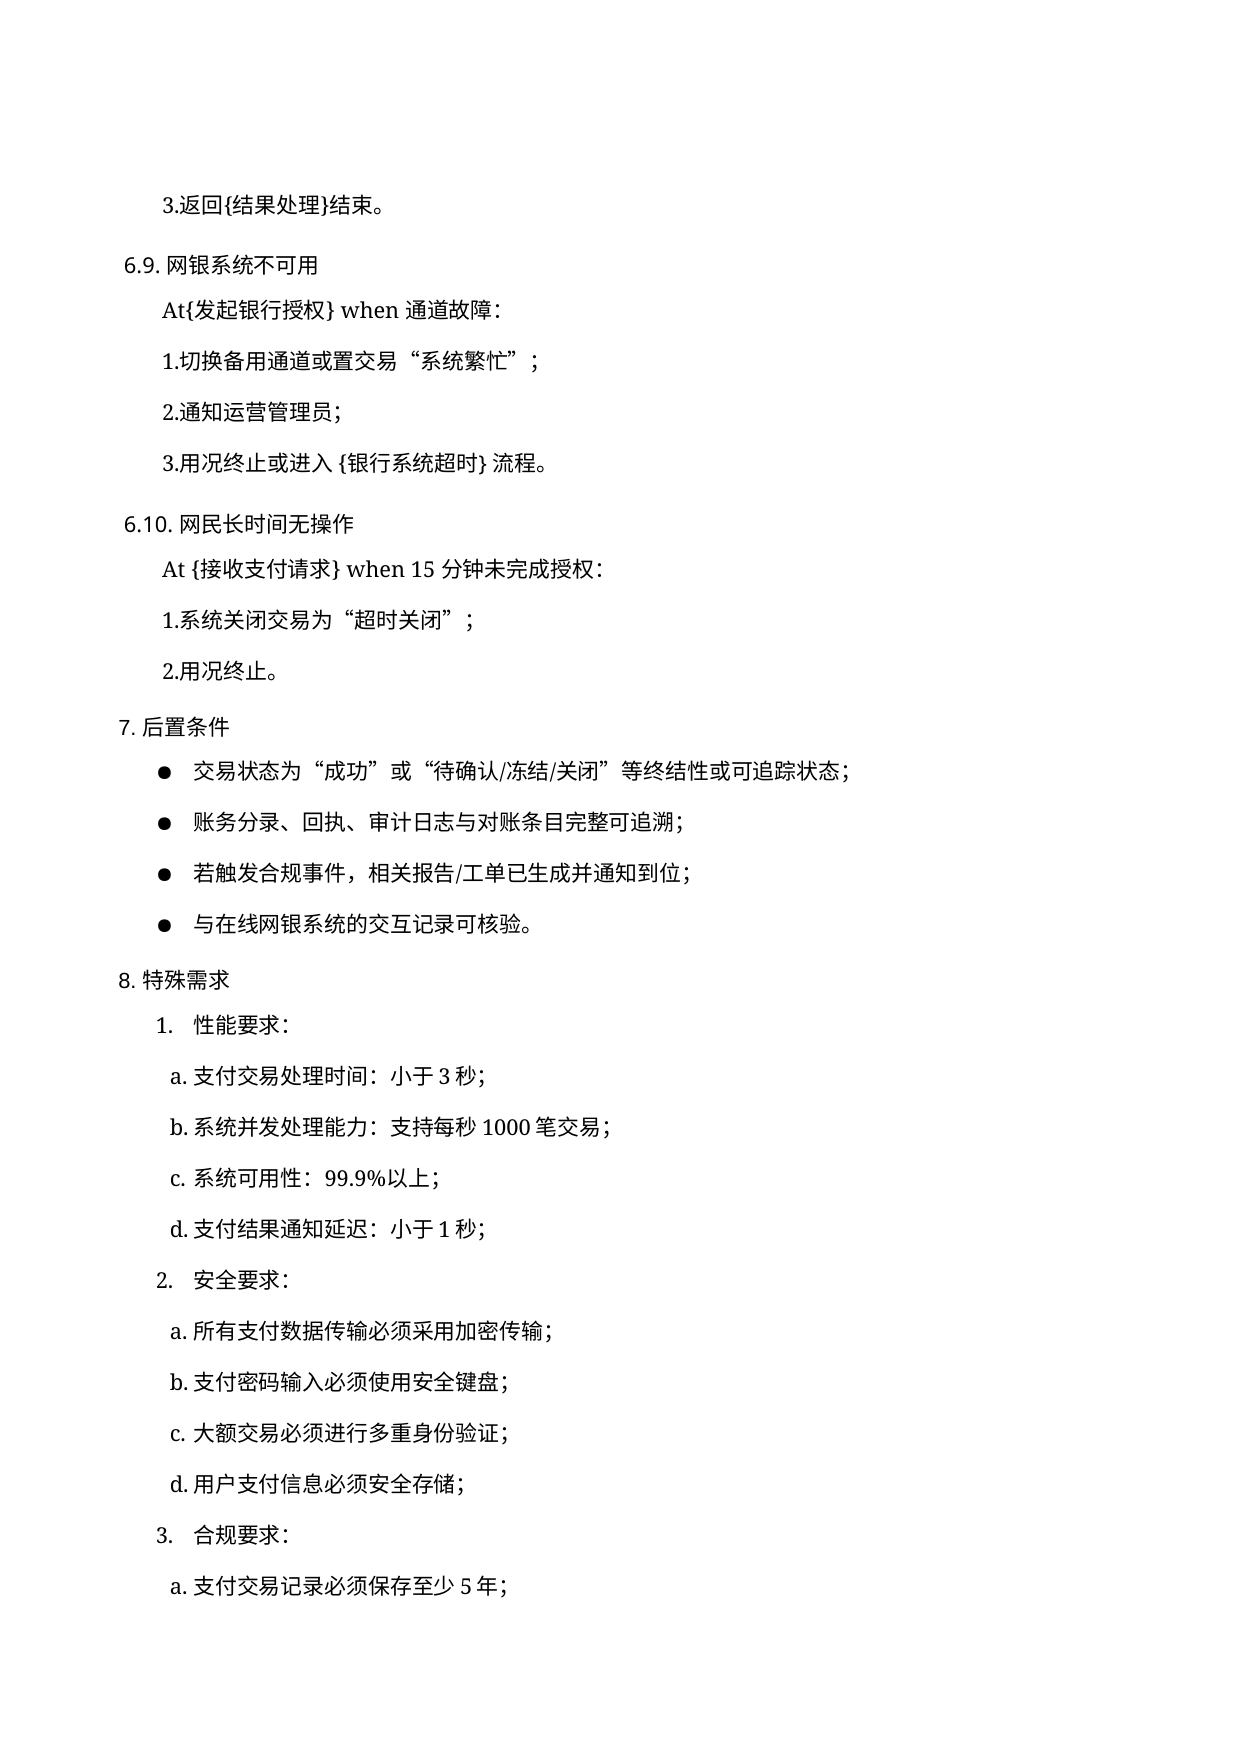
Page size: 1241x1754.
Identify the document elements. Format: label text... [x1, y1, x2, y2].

text 2.通知运营管理员； [118, 395, 1122, 427]
subtitle 网民长时间无操作 [118, 507, 1122, 539]
subtitle 特殊需求 [118, 963, 1122, 995]
list 支付密码输入必须使用安全键盘； [169, 1365, 1122, 1397]
text 3.用况终止或进入 {银行系统超时} 流程。 [118, 446, 1122, 478]
list 账务分录、回执、审计日志与对账条目完整可追溯； [156, 805, 1122, 837]
list 所有支付数据传输必须采用加密传输； [169, 1314, 1122, 1346]
list 性能要求： [156, 1008, 1122, 1039]
list 合规要求： [156, 1518, 1122, 1550]
text At {接收支付请求} when 15 分钟未完成授权： [118, 552, 1122, 583]
list 支付交易记录必须保存至少5年； [169, 1569, 1122, 1601]
subtitle 后置条件 [118, 710, 1122, 742]
text 1.切换备用通道或置交易“系统繁忙”； [118, 344, 1122, 376]
list 用户支付信息必须安全存储； [169, 1467, 1122, 1499]
list 若触发合规事件，相关报告/工单已生成并通知到位； [156, 856, 1122, 888]
text 2.用况终止。 [118, 654, 1122, 685]
list 系统并发处理能力：支持每秒1000笔交易； [169, 1110, 1122, 1142]
list 支付交易处理时间：小于3秒； [169, 1059, 1122, 1091]
list 大额交易必须进行多重身份验证； [169, 1416, 1122, 1448]
text 3.返回{结果处理}结束。 [118, 188, 1122, 219]
list 支付结果通知延迟：小于1秒； [169, 1212, 1122, 1244]
list 与在线网银系统的交互记录可核验。 [156, 907, 1122, 939]
text At{发起银行授权} when 通道故障： [118, 293, 1122, 325]
subtitle 网银系统不可用 [118, 248, 1122, 280]
text 1.系统关闭交易为“超时关闭”； [118, 603, 1122, 634]
list 系统可用性：99.9%以上； [169, 1161, 1122, 1193]
list 交易状态为“成功”或“待确认/冻结/关闭”等终结性或可追踪状态； [156, 754, 1122, 786]
list 安全要求： [156, 1263, 1122, 1295]
